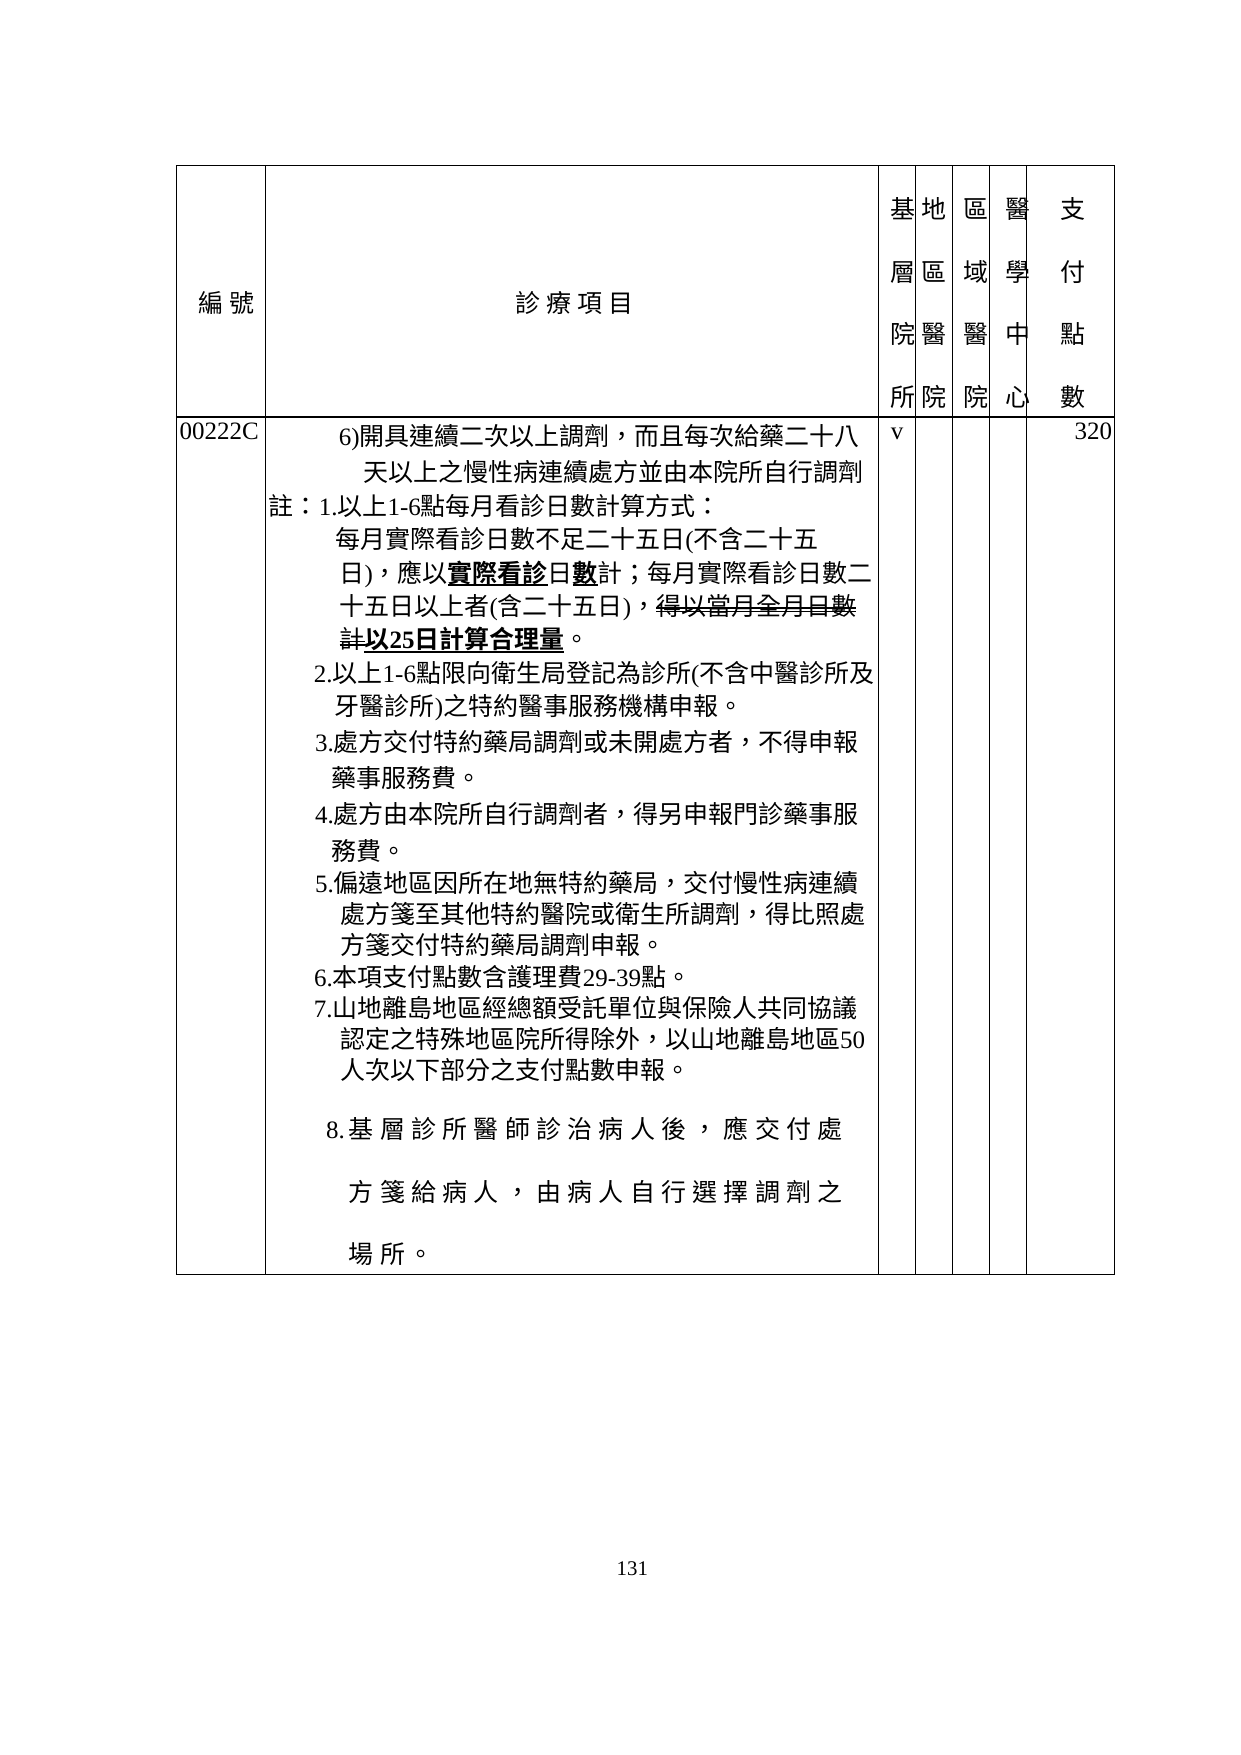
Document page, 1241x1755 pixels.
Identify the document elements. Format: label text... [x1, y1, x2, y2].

table_cell 6)開具連續二次以上調劑，而且每次給藥二十八天以上之慢性病連續處方並由本院所自行調劑 [266, 418, 878, 489]
table_cell [1027, 961, 1114, 992]
table_cell [953, 722, 989, 867]
table_header [140, 165, 176, 416]
table_header 區 域 醫 院 [953, 166, 989, 416]
table_cell [916, 992, 952, 1273]
table_cell [140, 416, 176, 489]
table_cell [953, 992, 989, 1273]
table_cell [1027, 867, 1114, 961]
table_cell [990, 992, 1026, 1273]
table_cell [1027, 489, 1114, 656]
table_cell 6.本項支付點數含護理費29-39點。 [266, 961, 878, 992]
table_cell 2.以上1-6點限向衛生局登記為診所(不含中醫診所及牙醫診所)之特約醫事服務機構申報。 [266, 656, 878, 722]
table_cell [990, 489, 1026, 656]
table_cell [953, 961, 989, 992]
table_cell [879, 867, 915, 961]
table_cell 7.山地離島地區經總額受託單位與保險人共同協議認定之特殊地區院所得除外，以山地離島地區50人次以下部分之支付點數申報。 8.基層診所醫師診治病人後，應交付處方箋給病人，由病人自行選擇調劑之場所。 [266, 992, 878, 1273]
table_cell [916, 418, 952, 489]
table_cell 註：1.以上1-6點每月看診日數計算方式： 每月實際看診日數不足二十五日(不含二十五日)，應以實際看診日數計；每月實際看診日數二十五日以上者(含二十五日)，得以當月全月日數計以25日計算合理量。 [266, 489, 878, 656]
table_cell 00222C [177, 418, 265, 489]
table_cell 5.偏遠地區因所在地無特約藥局，交付慢性病連續處方箋至其他特約醫院或衛生所調劑，得比照處方箋交付特約藥局調劑申報。 [266, 867, 878, 961]
table_cell [953, 418, 989, 489]
table_cell [140, 992, 176, 1273]
table_cell [953, 867, 989, 961]
table_header 基 層 院 所 [879, 166, 915, 416]
table_header 支 付 點 數 [1027, 166, 1114, 416]
table_cell 320 [1027, 418, 1114, 489]
table_header 編號 [177, 166, 265, 416]
table_cell [140, 867, 176, 961]
table_cell [990, 961, 1026, 992]
table_cell [177, 867, 265, 961]
table_cell [879, 992, 915, 1273]
table_cell [916, 722, 952, 867]
table_cell [879, 961, 915, 992]
table_cell 3.處方交付特約藥局調劑或未開處方者，不得申報藥事服務費。 4.處方由本院所自行調劑者，得另申報門診藥事服務費。 [266, 722, 878, 867]
table_cell [879, 656, 915, 722]
table_cell [916, 961, 952, 992]
table_cell [953, 489, 989, 656]
table_cell v [879, 418, 915, 489]
table_cell [916, 656, 952, 722]
table_header 地 區 醫 院 [916, 166, 952, 416]
table_cell [1027, 992, 1114, 1273]
table_cell [177, 656, 265, 722]
table_cell [140, 722, 176, 867]
table_cell [990, 656, 1026, 722]
table_cell [140, 489, 176, 656]
table_header 醫 學 中 心 [990, 166, 1026, 416]
table_cell [1027, 656, 1114, 722]
table_cell [879, 489, 915, 656]
table_cell [177, 961, 265, 992]
table_cell [916, 489, 952, 656]
table_cell [916, 867, 952, 961]
table_cell [879, 722, 915, 867]
table_cell [140, 961, 176, 992]
table_cell [953, 656, 989, 722]
table_cell [177, 722, 265, 867]
table_cell [140, 656, 176, 722]
table_cell [1027, 722, 1114, 867]
table_cell [990, 722, 1026, 867]
table_cell [177, 489, 265, 656]
table_cell [177, 992, 265, 1273]
table_header 診療項目 [266, 166, 878, 416]
table_cell [990, 418, 1026, 489]
table_cell [990, 867, 1026, 961]
